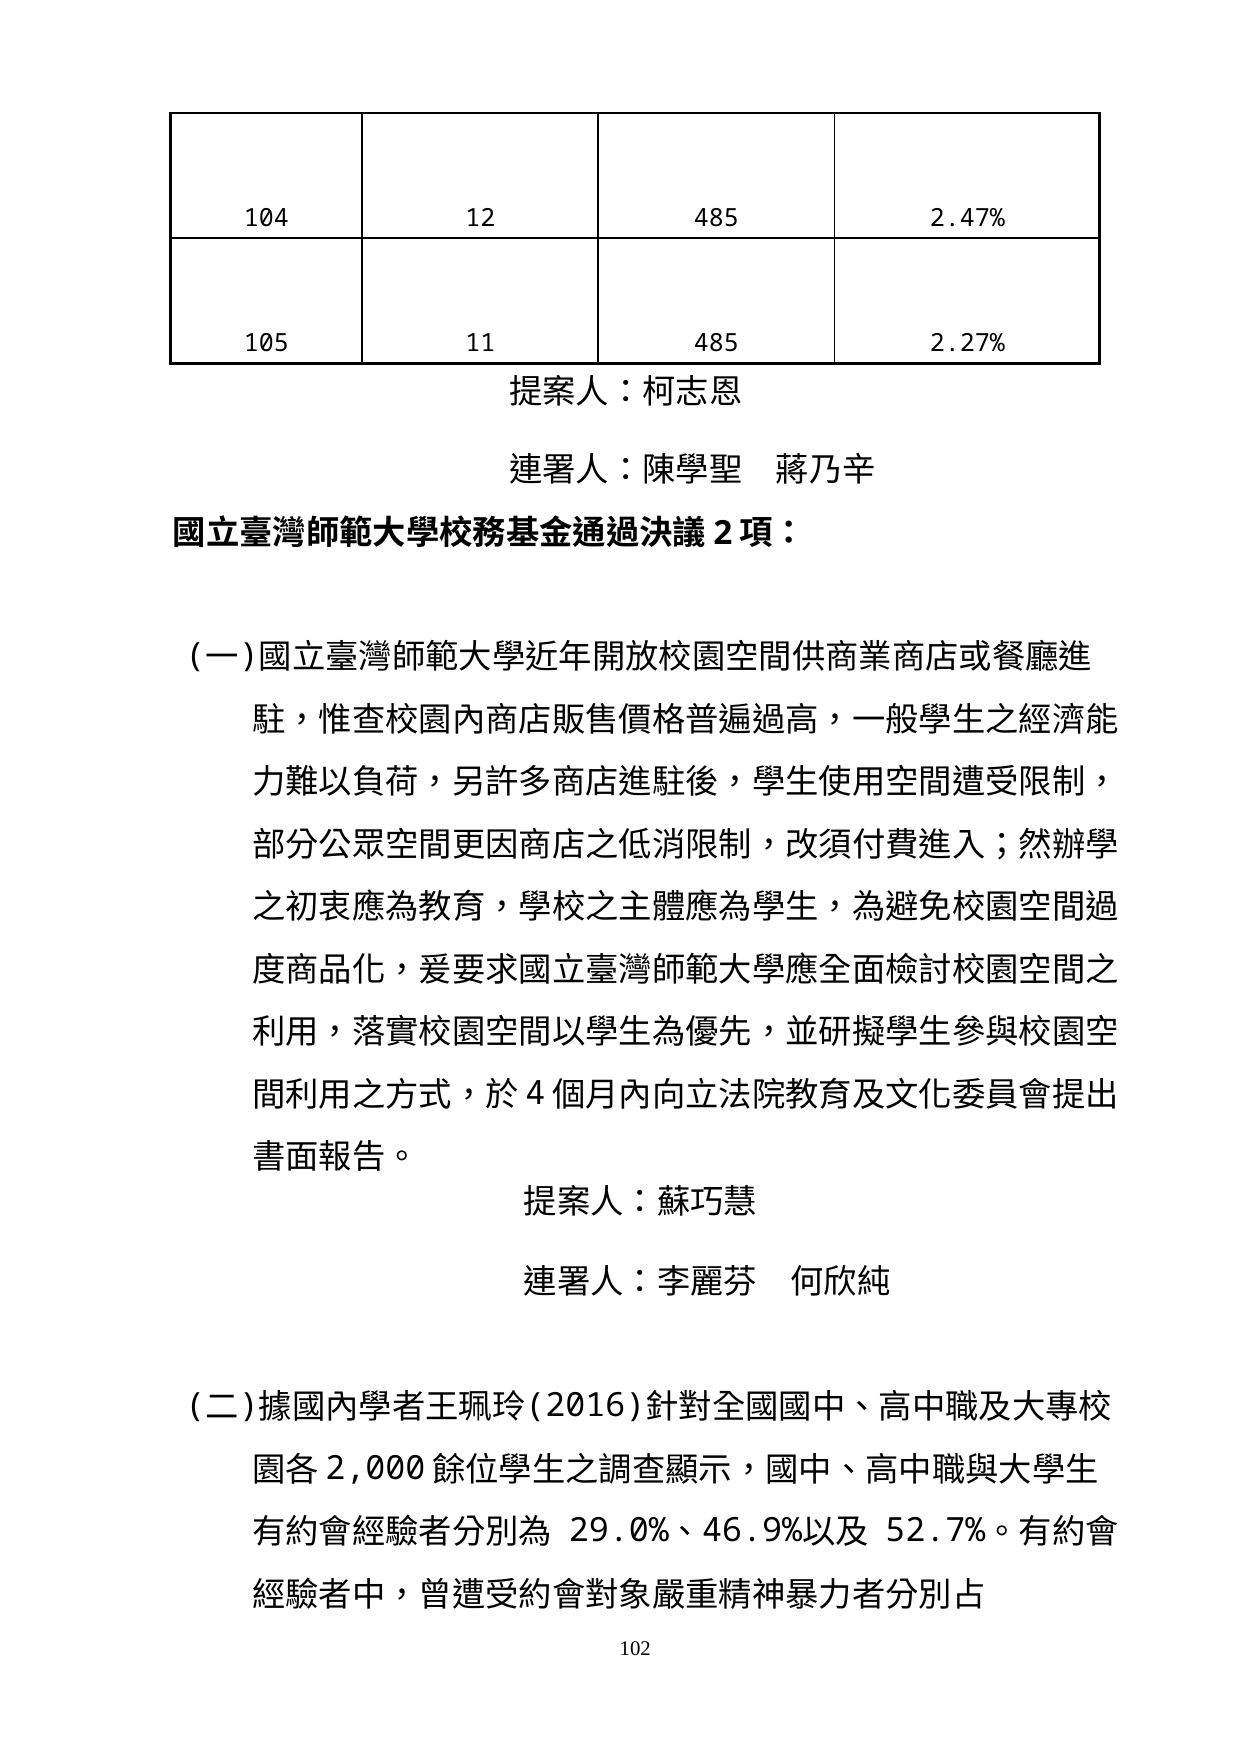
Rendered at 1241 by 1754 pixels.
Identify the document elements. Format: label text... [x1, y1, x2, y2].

text 提案人：柯志恩 [229, 365, 1122, 413]
text 連署人：陳學聖 蔣乃辛 [229, 425, 1122, 487]
text (二)據國內學者王珮玲(2016)針對全國國中、高中職及大專校園各2,000餘位學生之調查顯示，國中、高中職與大學生有約會經驗者分別為 29.0%、46.9%以及 52.7%。有約會經驗者中，曾遭受約會對象嚴重精神暴力者分別占 [185, 1362, 1122, 1612]
text (一)國立臺灣師範大學近年開放校園空間供商業商店或餐廳進駐，惟查校園內商店販售價格普遍過高，一般學生之經濟能力難以負荷，另許多商店進駐後，學生使用空間遭受限制，部分公眾空間更因商店之低消限制，改須付費進入；然辦學之初衷應為教育，學校之主體應為學生，為避免校園空間過度商品化，爰要求國立臺灣師範大學應全面檢討校園空間之利用，落實校園空間以學生為優先，並研擬學生參與校園空間利用之方式，於4個月內向立法院教育及文化委員會提出書面報告。 [185, 612, 1122, 1175]
table_cell 2.27% [835, 239, 1098, 362]
table_cell 485 [599, 114, 834, 237]
text 國立臺灣師範大學校務基金通過決議2項： [173, 506, 1120, 554]
table_cell 2.47% [835, 114, 1098, 237]
table_cell 104 [172, 114, 361, 237]
table_cell 105 [172, 239, 361, 362]
table_cell 11 [363, 239, 597, 362]
table_cell 485 [599, 239, 834, 362]
table_cell 12 [363, 114, 597, 237]
text 提案人：蘇巧慧 [244, 1175, 1122, 1223]
text 連署人：李麗芬 何欣純 [244, 1237, 1122, 1300]
